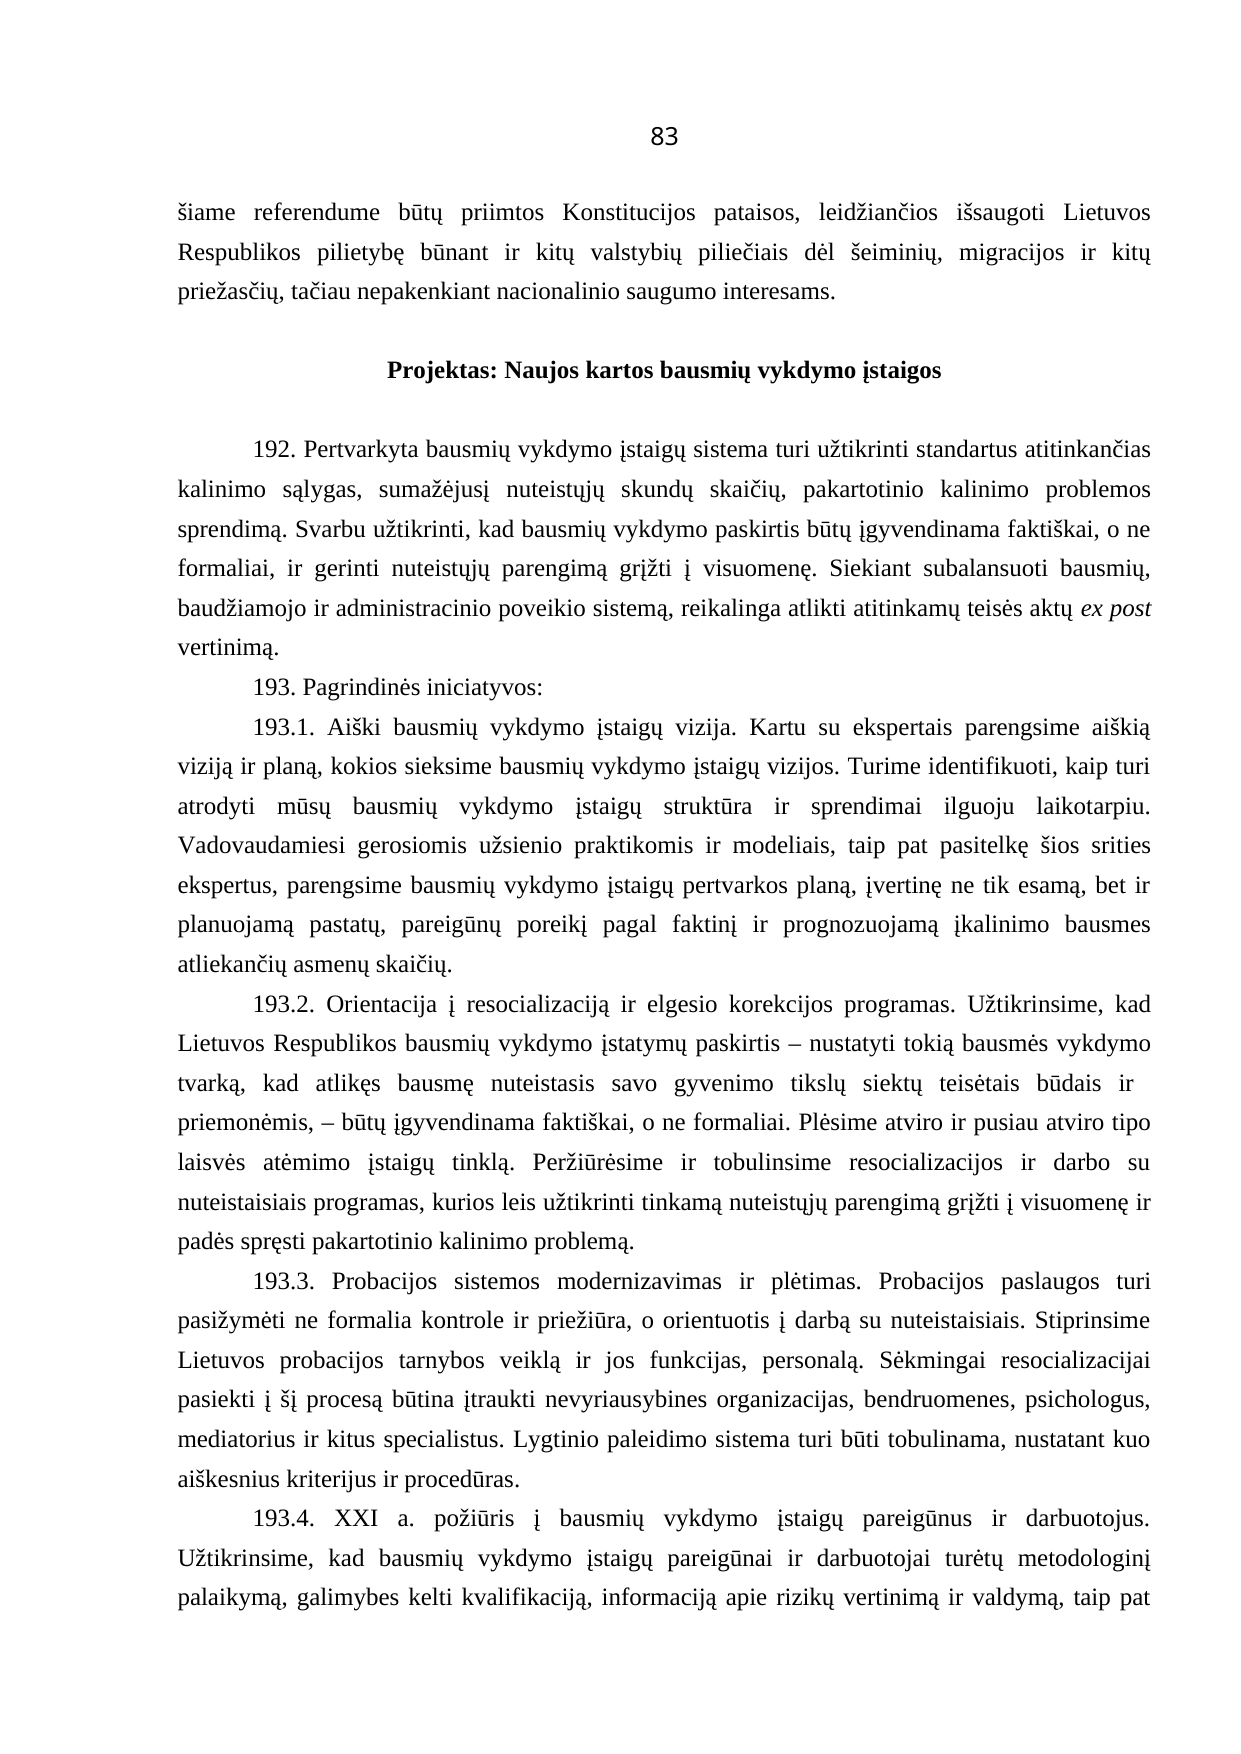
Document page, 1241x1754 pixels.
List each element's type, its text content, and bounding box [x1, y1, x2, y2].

text 193.2. Orientacija į resocializaciją ir elgesio korekcijos programas. Užtikrinsime, kad Lietuvos Respublikos bausmių vykdymo įstatymų paskirtis – nustatyti tokią bausmės vykdymo tvarką, kad atlikęs bausmę nuteistasis savo gyvenimo tikslų siektų teisėtais būdais ir priemonėmis, – būtų įgyvendinama faktiškai, o ne formaliai. Plėsime atviro ir pusiau atviro tipo laisvės atėmimo įstaigų tinklą. Peržiūrėsime ir tobulinsime resocializacijos ir darbo su nuteistaisiais programas, kurios leis užtikrinti tinkamą nuteistųjų parengimą grįžti į visuomenę ir padės spręsti pakartotinio kalinimo problemą. [177, 978, 1152, 1255]
text 192. Pertvarkyta bausmių vykdymo įstaigų sistema turi užtikrinti standartus atitinkančias kalinimo sąlygas, sumažėjusį nuteistųjų skundų skaičių, pakartotinio kalinimo problemos sprendimą. Svarbu užtikrinti, kad bausmių vykdymo paskirtis būtų įgyvendinama faktiškai, o ne formaliai, ir gerinti nuteistųjų parengimą grįžti į visuomenę. Siekiant subalansuoti bausmių, baudžiamojo ir administracinio poveikio sistemą, reikalinga atlikti atitinkamų teisės aktų ex post vertinimą. [177, 424, 1152, 661]
text 193.1. Aiški bausmių vykdymo įstaigų vizija. Kartu su ekspertais parengsime aiškią viziją ir planą, kokios sieksime bausmių vykdymo įstaigų vizijos. Turime identifikuoti, kaip turi atrodyti mūsų bausmių vykdymo įstaigų struktūra ir sprendimai ilguoju laikotarpiu. Vadovaudamiesi gerosiomis užsienio praktikomis ir modeliais, taip pat pasitelkę šios srities ekspertus, parengsime bausmių vykdymo įstaigų pertvarkos planą, įvertinę ne tik esamą, bet ir planuojamą pastatų, pareigūnų poreikį pagal faktinį ir prognozuojamą įkalinimo bausmes atliekančių asmenų skaičių. [177, 701, 1152, 978]
text 193.4. XXI a. požiūris į bausmių vykdymo įstaigų pareigūnus ir darbuotojus. Užtikrinsime, kad bausmių vykdymo įstaigų pareigūnai ir darbuotojai turėtų metodologinį palaikymą, galimybes kelti kvalifikaciją, informaciją apie rizikų vertinimą ir valdymą, taip pat [177, 1492, 1152, 1611]
text šiame referendume būtų priimtos Konstitucijos pataisos, leidžiančios išsaugoti Lietuvos Respublikos pilietybę būnant ir kitų valstybių piliečiais dėl šeiminių, migracijos ir kitų priežasčių, tačiau nepakenkiant nacionalinio saugumo interesams. [177, 186, 1152, 305]
text Projektas: Naujos kartos bausmių vykdymo įstaigos [177, 344, 1152, 384]
text 193.3. Probacijos sistemos modernizavimas ir plėtimas. Probacijos paslaugos turi pasižymėti ne formalia kontrole ir priežiūra, o orientuotis į darbą su nuteistaisiais. Stiprinsime Lietuvos probacijos tarnybos veiklą ir jos funkcijas, personalą. Sėkmingai resocializacijai pasiekti į šį procesą būtina įtraukti nevyriausybines organizacijas, bendruomenes, psichologus, mediatorius ir kitus specialistus. Lygtinio paleidimo sistema turi būti tobulinama, nustatant kuo aiškesnius kriterijus ir procedūras. [177, 1255, 1152, 1492]
text 193. Pagrindinės iniciatyvos: [177, 661, 1152, 701]
